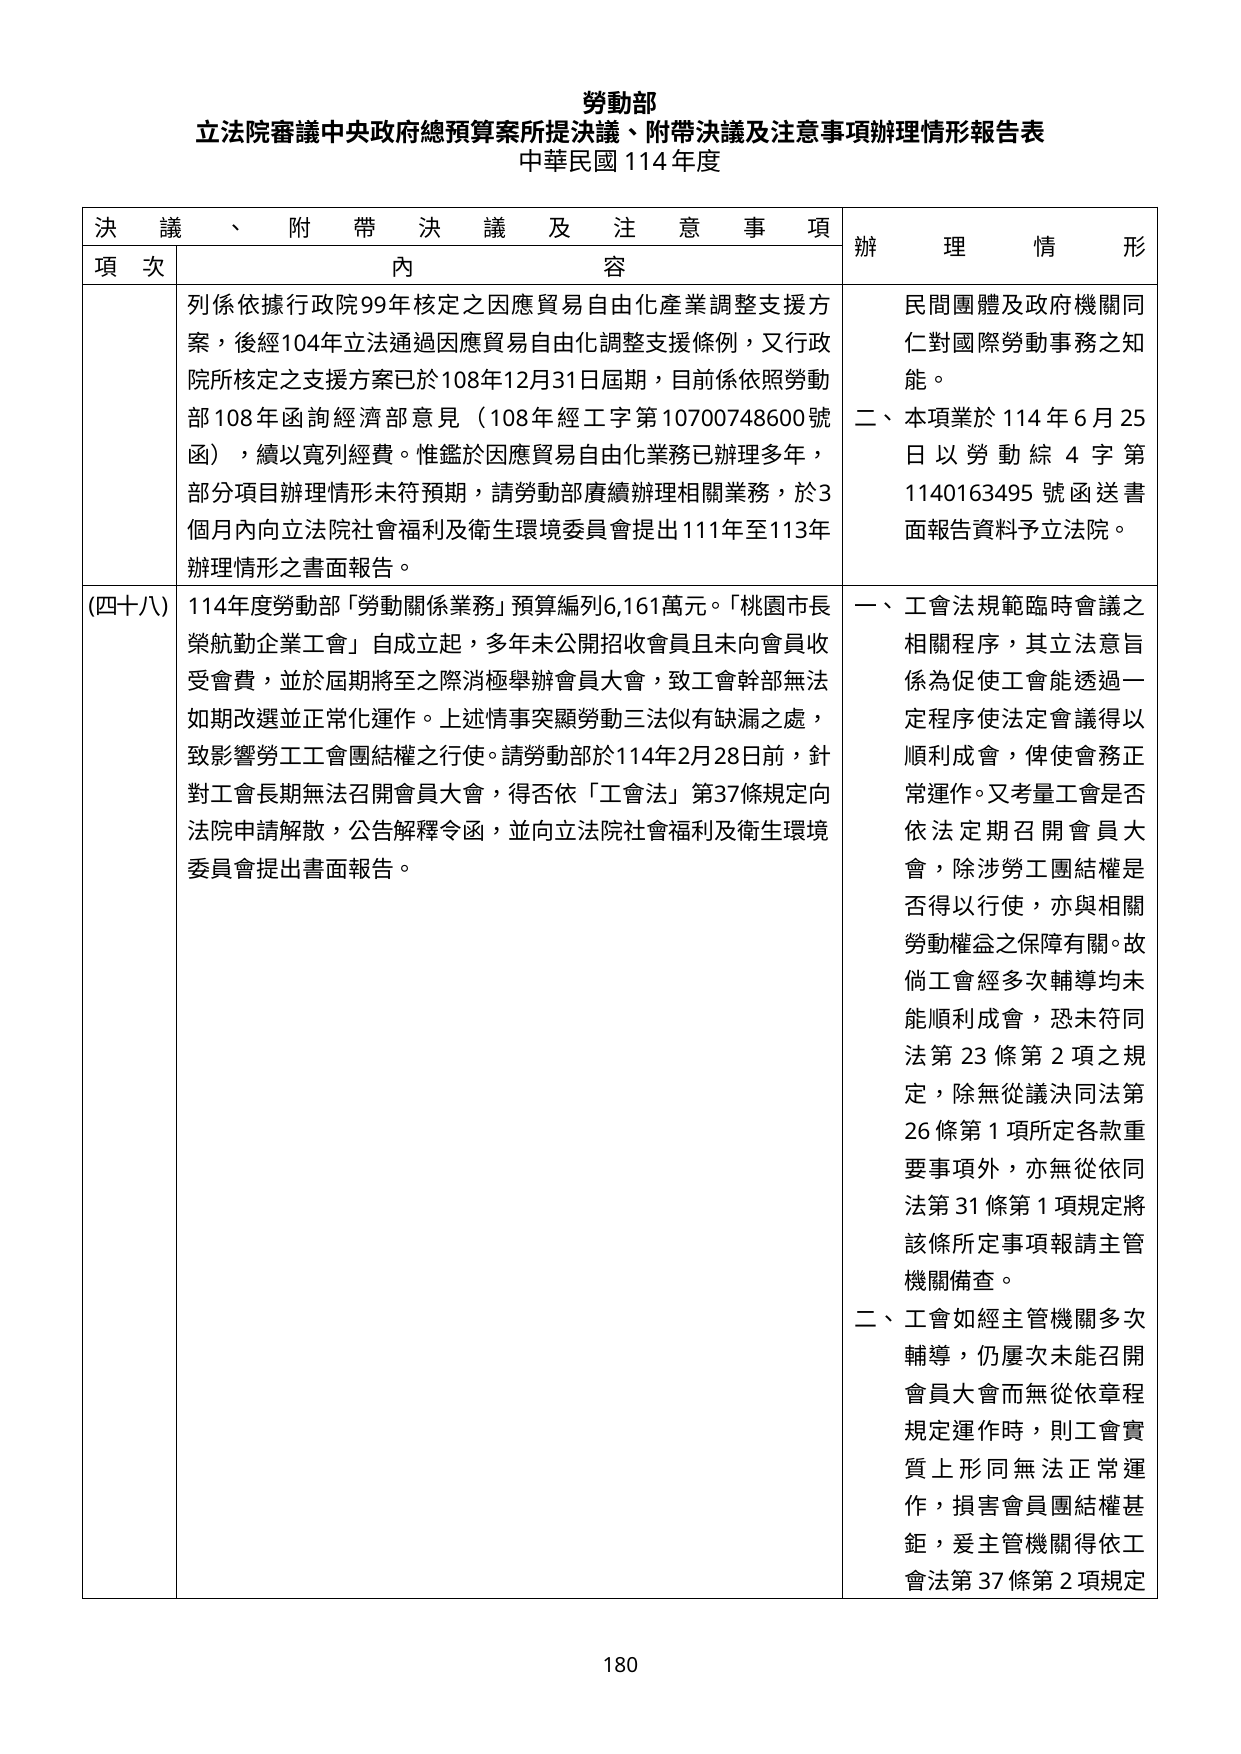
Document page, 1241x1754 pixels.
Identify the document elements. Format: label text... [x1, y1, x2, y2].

table_cell 內 容 [177, 246, 842, 284]
table_header 決議、附帶決議及注意事項 [83, 208, 842, 245]
table_cell 民間團體及政府機關同仁對國際勞動事務之知能。 本項業於114年6月25日以勞動綜4字第1140163495號函送書面報告資料予立法院。 [843, 285, 1157, 585]
table_cell [83, 285, 176, 585]
table_cell 114年度勞動部「勞動關係業務」預算編列6,161萬元。「桃園市長榮航勤企業工會」自成立起，多年未公開招收會員且未向會員收受會費，並於屆期將至之際消極舉辦會員大會，致工會幹部無法如期改選並正常化運作。上述情事突顯勞動三法似有缺漏之處，致影響勞工工會團結權之行使。請勞動部於114年2月28日前，針對工會長期無法召開會員大會，得否依「工會法」第37條規定向法院申請解散，公告解釋令函，並向立法院社會福利及衛生環境委員會提出書面報告。 [177, 586, 842, 1598]
table_header 辦理情形 [843, 208, 1157, 284]
table_cell 工會法規範臨時會議之相關程序，其立法意旨係為促使工會能透過一定程序使法定會議得以順利成會，俾使會務正常運作。又考量工會是否依法定期召開會員大會，除涉勞工團結權是否得以行使，亦與相關勞動權益之保障有關。故倘工會經多次輔導均未能順利成會，恐未符同法第23條第2項之規定，除無從議決同法第26條第1項所定各款重要事項外，亦無從依同法第31條第1項規定將該條所定事項報請主管機關備查。 工會如經主管機關多次輔導，仍屢次未能召開會員大會而無從依章程規定運作時，則工會實質上形同無法正常運作，損害會員團結權甚鉅，爰主管機關得依工會法第37條第2項規定 [843, 586, 1157, 1598]
table_cell 列係依據行政院99年核定之因應貿易自由化產業調整支援方案，後經104年立法通過因應貿易自由化調整支援條例，又行政院所核定之支援方案已於108年12月31日屆期，目前係依照勞動部108年函詢經濟部意見（108年經工字第10700748600號函），續以寬列經費。惟鑑於因應貿易自由化業務已辦理多年，部分項目辦理情形未符預期，請勞動部賡續辦理相關業務，於3個月內向立法院社會福利及衛生環境委員會提出111年至113年辦理情形之書面報告。 [177, 285, 842, 585]
table_cell 項次 [83, 246, 176, 284]
table_cell (四十八) [83, 586, 176, 1598]
